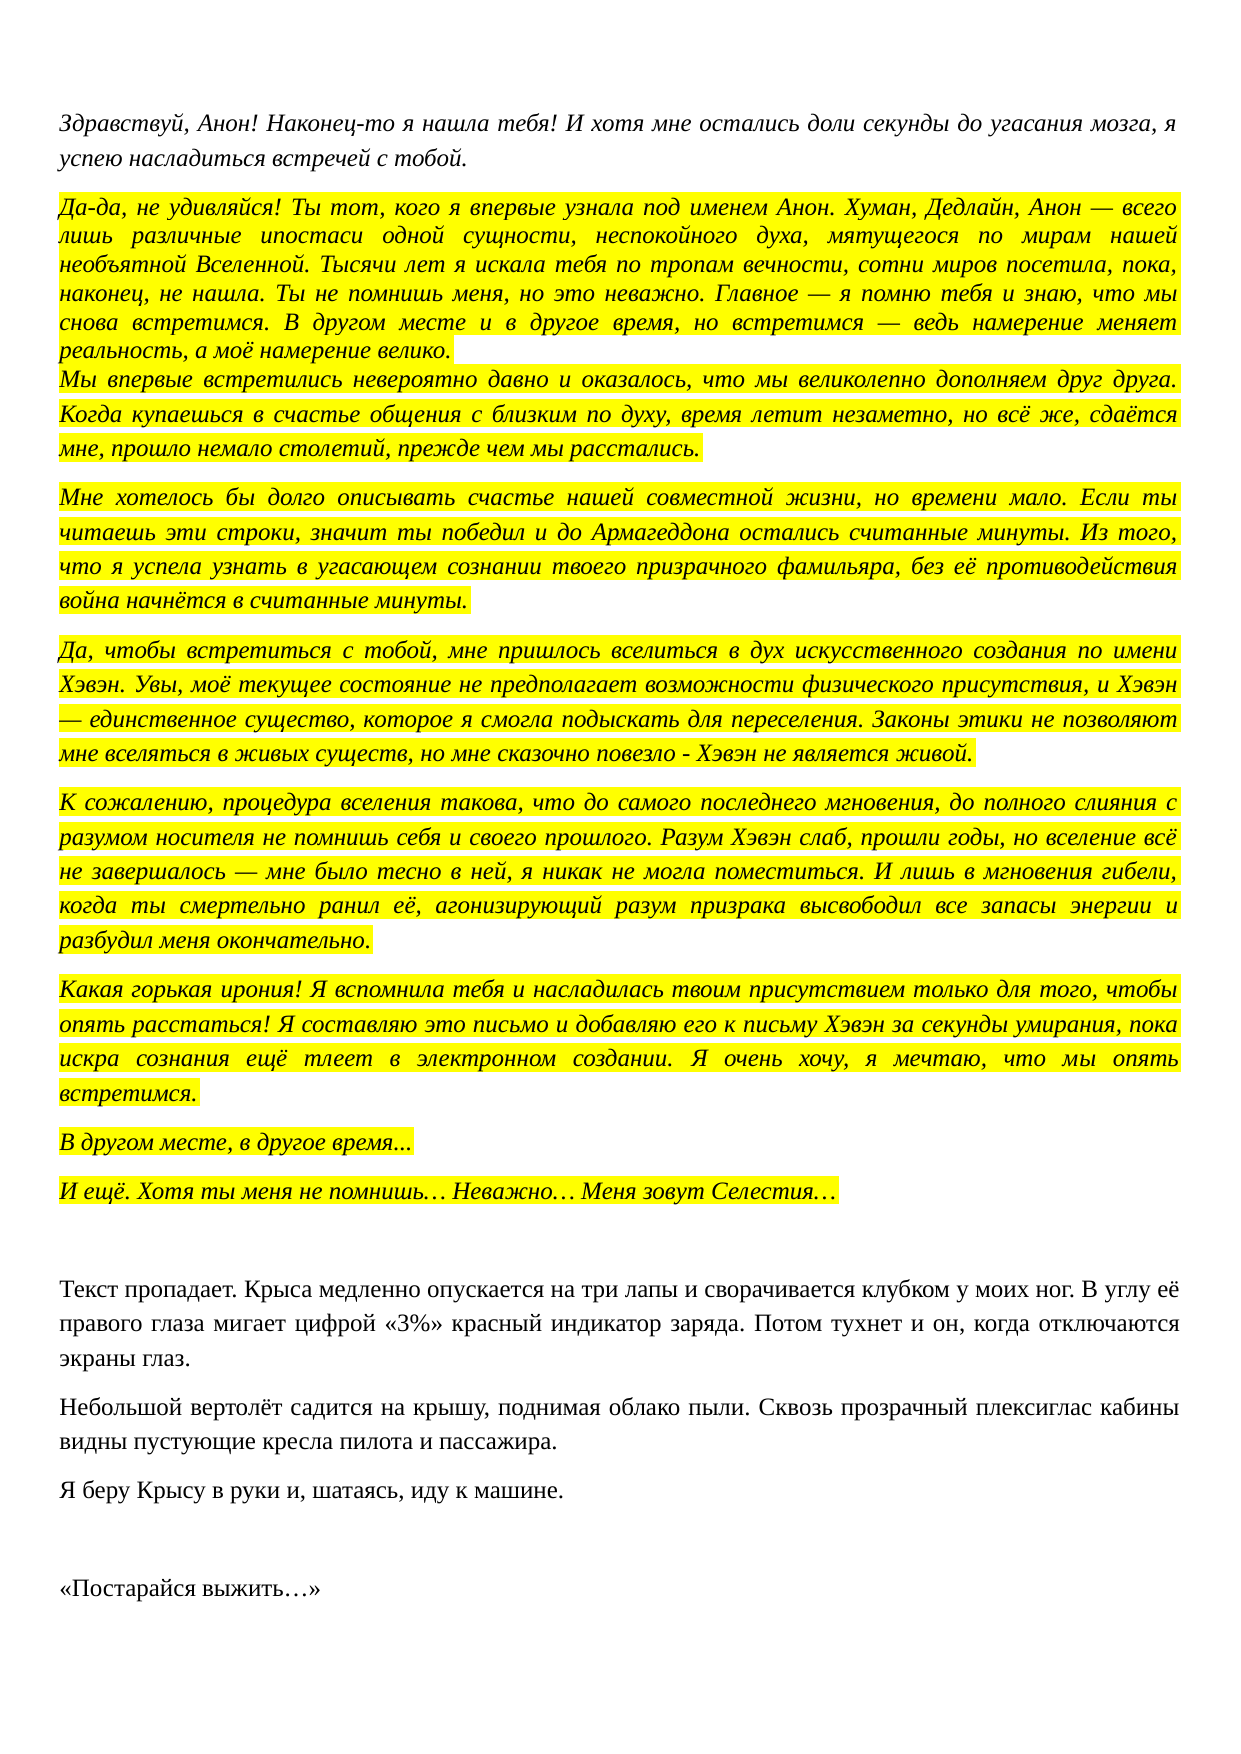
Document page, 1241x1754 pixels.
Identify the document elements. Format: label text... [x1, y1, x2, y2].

text Небольшой вертолёт садится на крышу, поднимая облако пыли. Сквозь прозрачный плексиглас кабины видны пустующие кресла пилота и пассажира. [59, 1392, 1181, 1455]
text Какая горькая ирония! Я вспомнила тебя и насладилась твоим присутствием только для того, чтобы опять расстаться! Я составляю это письмо и добавляю его к письму Хэвэн за секунды умирания, пока искра сознания ещё тлеет в электронном создании. Я очень хочу, я мечтаю, что мы опять встретимся. [59, 974, 1181, 1106]
text Текст пропадает. Крыса медленно опускается на три лапы и сворачивается клубком у моих ног. В углу её правого глаза мигает цифрой «3%» красный индикатор заряда. Потом тухнет и он, когда отключаются экраны глаз. [59, 1274, 1181, 1372]
text К сожалению, процедура вселения такова, что до самого последнего мгновения, до полного слияния с разумом носителя не помнишь себя и своего прошлого. Разум Хэвэн слаб, прошли годы, но вселение всё не завершалось — мне было тесно в ней, я никак не могла поместиться. И лишь в мгновения гибели, когда ты смертельно ранил её, агонизирующий разум призрака высвободил все запасы энергии и разбудил меня окончательно. [59, 787, 1181, 954]
text И ещё. Хотя ты меня не помнишь… Неважно… Меня зовут Селестия… [59, 1176, 1181, 1204]
text Здравствуй, Анон! Наконец-то я нашла тебя! И хотя мне остались доли секунды до угасания мозга, я успею насладиться встречей с тобой. [59, 108, 1181, 171]
text «Постарайся выжить…» [59, 1573, 1181, 1602]
text Да, чтобы встретиться с тобой, мне пришлось вселиться в дух искусственного создания по имени Хэвэн. Увы, моё текущее состояние не предполагает возможности физического присутствия, и Хэвэн — единственное существо, которое я смогла подыскать для переселения. Законы этики не позволяют мне вселяться в живых существ, но мне сказочно повезло - Хэвэн не является живой. [59, 635, 1181, 767]
text В другом месте, в другое время... [59, 1127, 1181, 1155]
text Мы впервые встретились невероятно давно и оказалось, что мы великолепно дополняем друг друга. Когда купаешься в счастье общения с близким по духу, время летит незаметно, но всё же, сдаётся мне, прошло немало столетий, прежде чем мы расстались. [59, 364, 1181, 462]
text Я беру Крысу в руки и, шатаясь, иду к машине. [59, 1475, 1181, 1504]
text Мне хотелось бы долго описывать счастье нашей совместной жизни, но времени мало. Если ты читаешь эти строки, значит ты победил и до Армагеддона остались считанные минуты. Из того, что я успела узнать в угасающем сознании твоего призрачного фамильяра, без её противодействия война начнётся в считанные минуты. [59, 482, 1181, 614]
text Да-да, не удивляйся! Ты тот, кого я впервые узнала под именем Анон. Хуман, Дедлайн, Анон — всего лишь различные ипостаси одной сущности, неспокойного духа, мятущегося по мирам нашей необъятной Вселенной. Тысячи лет я искала тебя по тропам вечности, сотни миров посетила, пока, наконец, не нашла. Ты не помнишь меня, но это неважно. Главное — я помню тебя и знаю, что мы снова встретимся. В другом месте и в другое время, но встретимся — ведь намерение меняет реальность, а моё намерение велико. [59, 192, 1181, 364]
